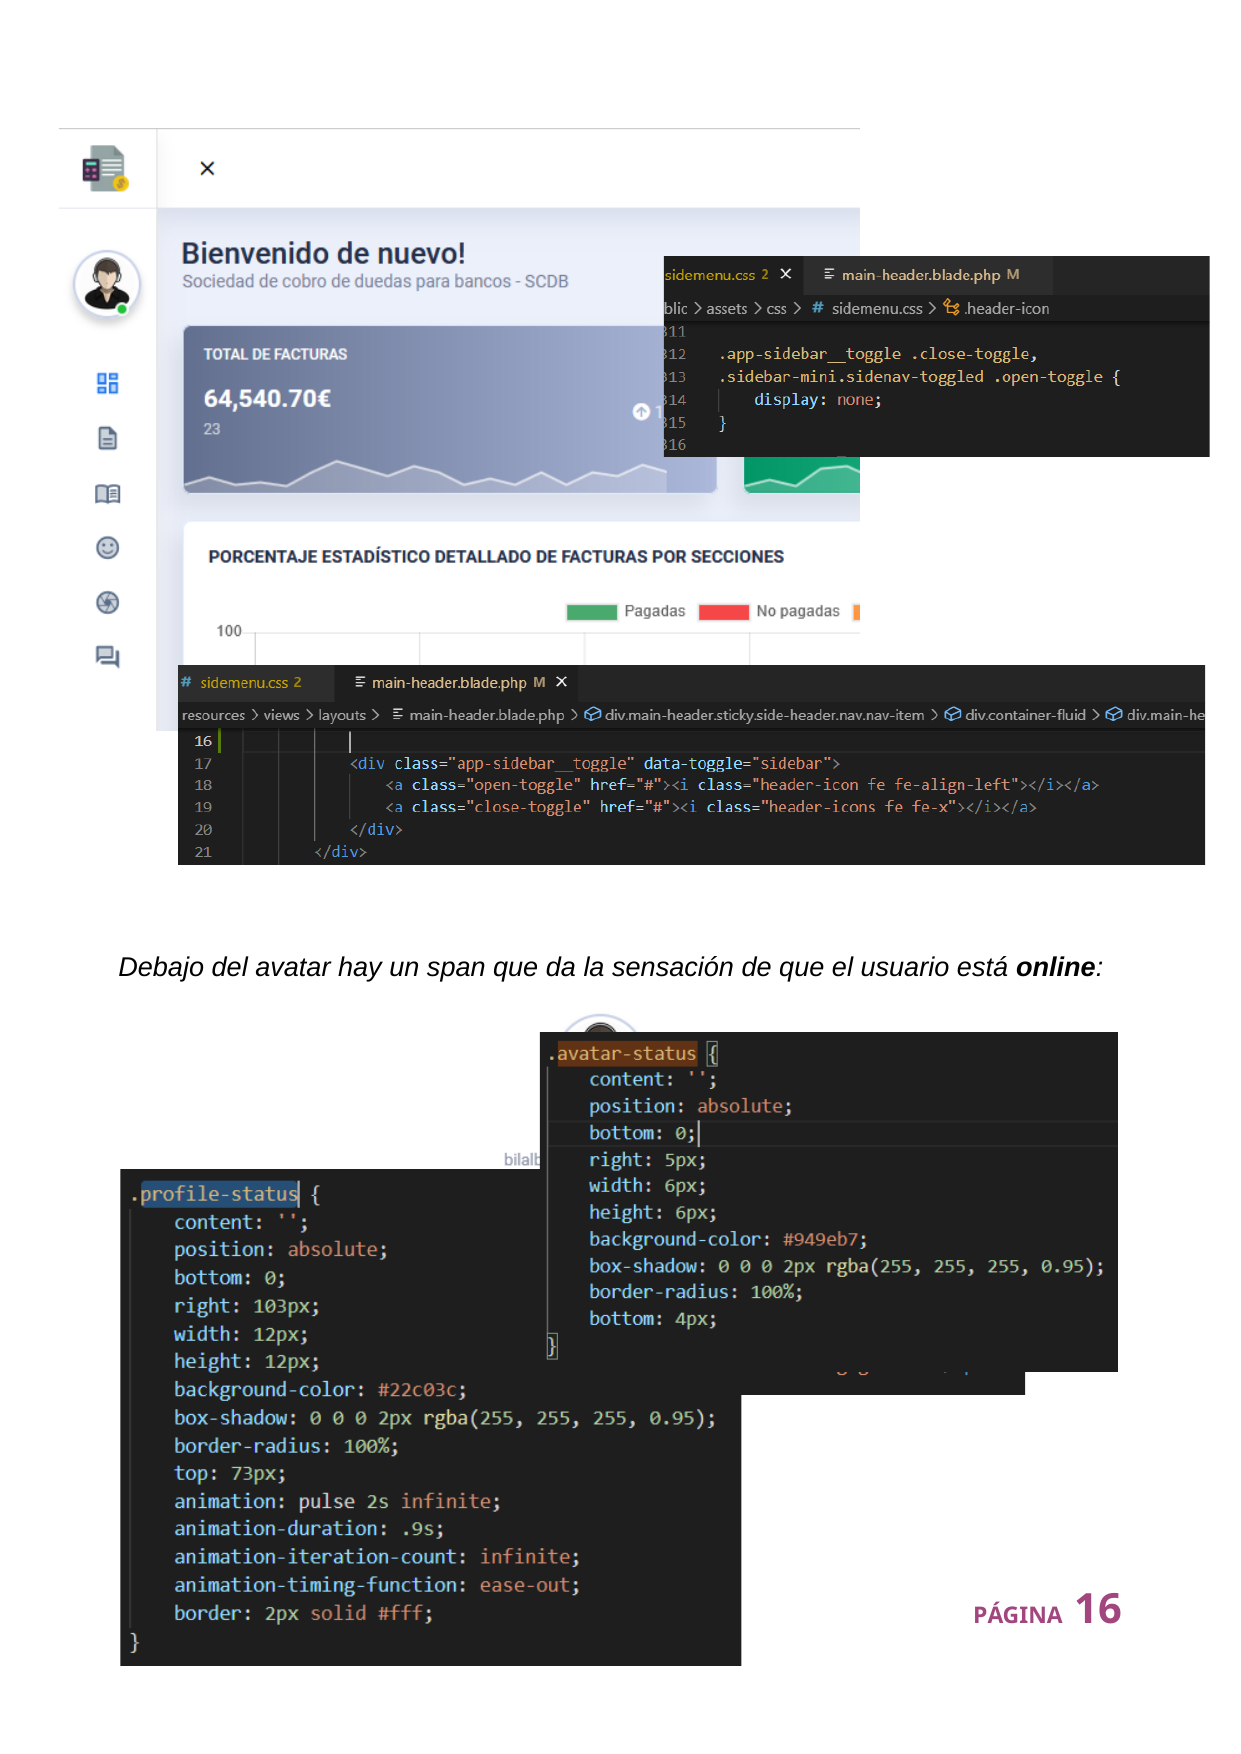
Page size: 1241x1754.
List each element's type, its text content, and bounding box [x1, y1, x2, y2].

text Debajo del avatar hay un span que da la sensación de que el usuario está online: [118, 951, 1122, 982]
picture [58, 128, 1210, 865]
picture [120, 994, 1118, 1666]
